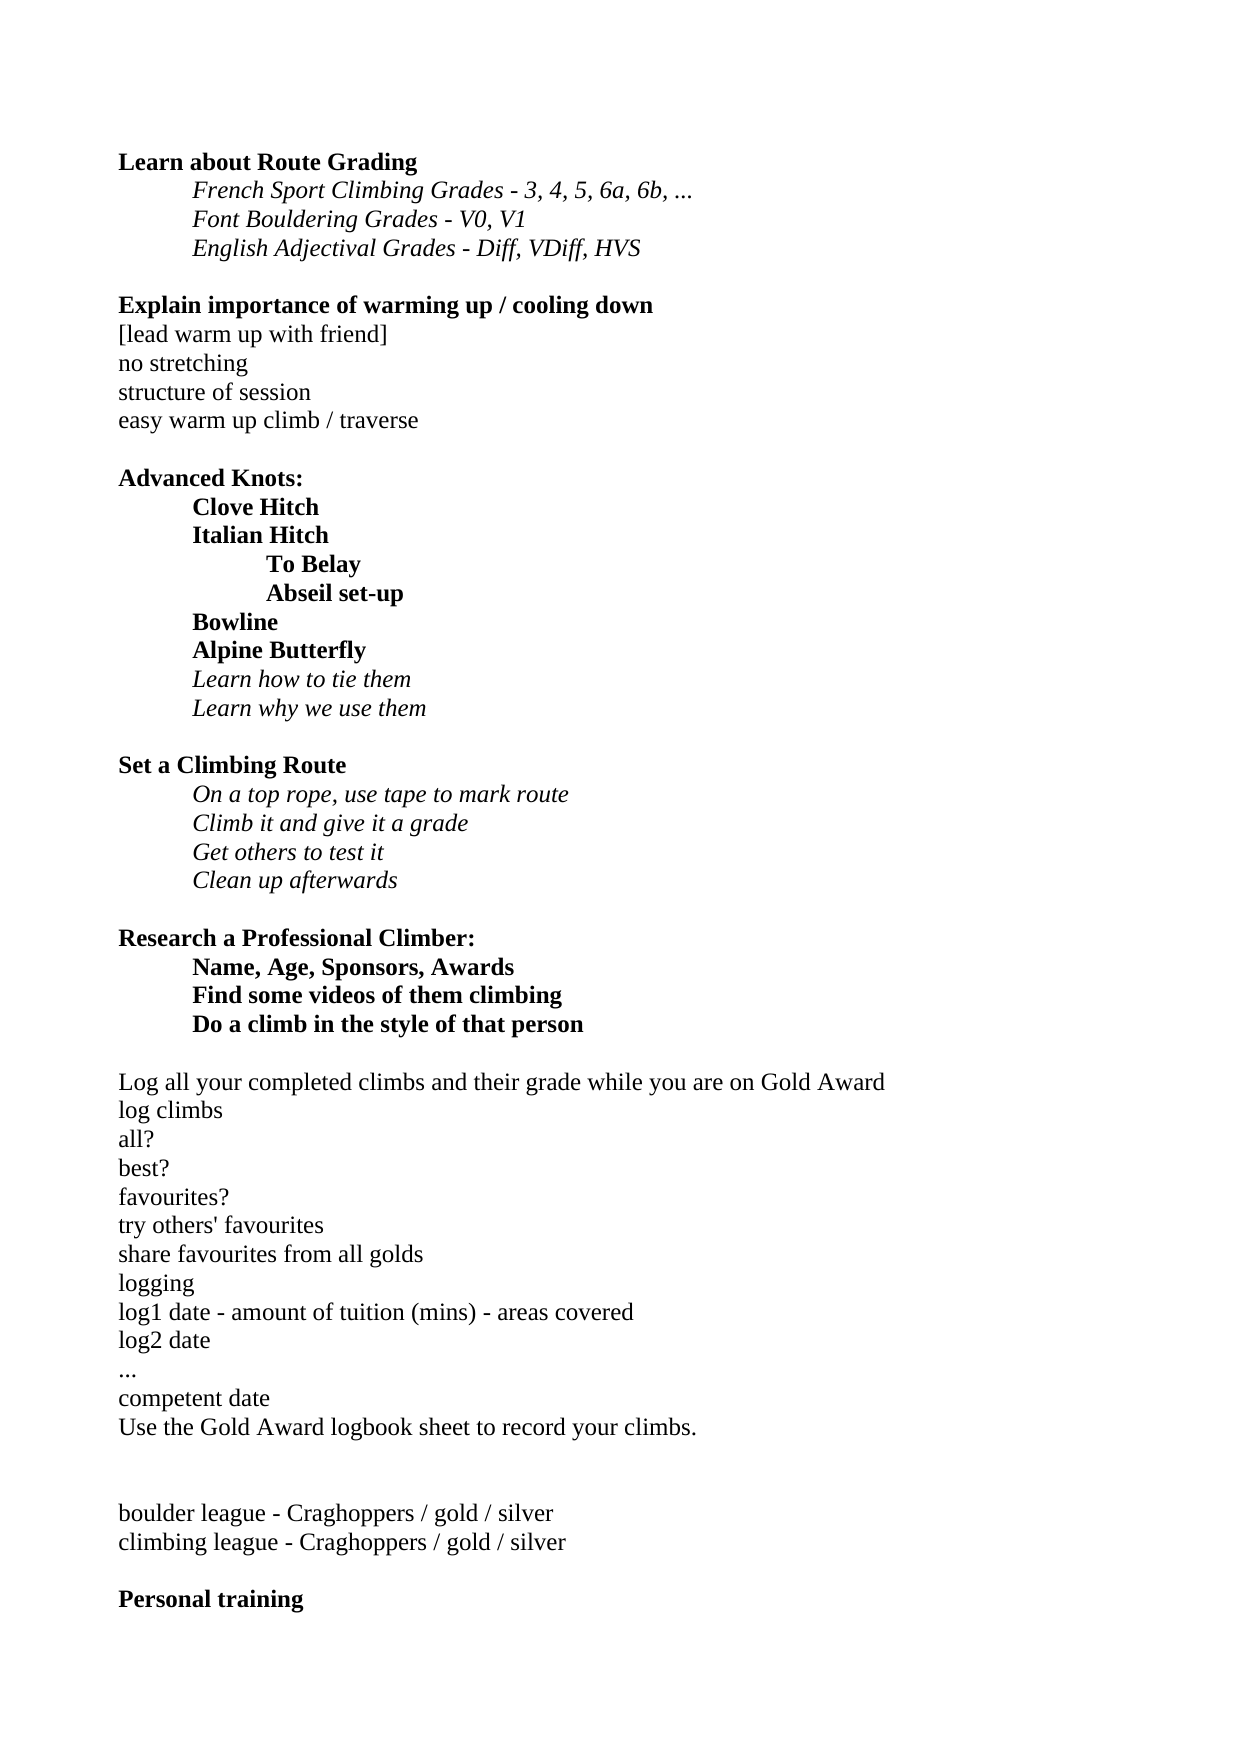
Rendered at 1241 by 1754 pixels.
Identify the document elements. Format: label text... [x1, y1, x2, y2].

text Log all your completed climbs and their grade while you are on Gold Award [118, 1067, 1122, 1096]
text To Belay [266, 549, 1122, 578]
text no stretching [118, 348, 1122, 377]
text try others' favourites [118, 1211, 1122, 1239]
text Abseil set-up [266, 578, 1122, 607]
text Italian Hitch [192, 521, 1122, 549]
text logging [118, 1268, 1122, 1297]
text Explain importance of warming up / cooling down [118, 291, 1122, 319]
text Find some videos of them climbing [192, 981, 1122, 1009]
text Name, Age, Sponsors, Awards [192, 952, 1122, 981]
text competent date [118, 1383, 1122, 1412]
text easy warm up climb / traverse [118, 406, 1122, 434]
text On a top rope, use tape to mark route [192, 779, 1122, 808]
text all? [118, 1124, 1122, 1153]
text Clove Hitch [192, 492, 1122, 521]
text Learn how to tie them [192, 664, 1122, 693]
text Research a Professional Climber: [118, 923, 1122, 952]
text Do a climb in the style of that person [192, 1009, 1122, 1038]
text log2 date [118, 1326, 1122, 1354]
text ... [118, 1354, 1122, 1383]
text Set a Climbing Route [118, 751, 1122, 779]
text Use the Gold Award logbook sheet to record your climbs. [118, 1412, 1122, 1441]
text Personal training [118, 1584, 1122, 1613]
text Learn why we use them [192, 693, 1122, 722]
text Bowline [192, 607, 1122, 636]
text climbing league - Craghoppers / gold / silver [118, 1527, 1122, 1556]
text [lead warm up with friend] [118, 319, 1122, 348]
text Clean up afterwards [192, 866, 1122, 894]
text share favourites from all golds [118, 1239, 1122, 1268]
text best? [118, 1153, 1122, 1182]
text Font Bouldering Grades - V0, V1 [192, 204, 1122, 233]
text log1 date - amount of tuition (mins) - areas covered [118, 1297, 1122, 1326]
text Learn about Route Grading [118, 147, 1122, 176]
text Climb it and give it a grade [192, 808, 1122, 837]
text boulder league - Craghoppers / gold / silver [118, 1498, 1122, 1527]
text English Adjectival Grades - Diff, VDiff, HVS [192, 233, 1122, 262]
text French Sport Climbing Grades - 3, 4, 5, 6a, 6b, ... [192, 176, 1122, 204]
text favourites? [118, 1182, 1122, 1211]
text Alpine Butterfly [192, 636, 1122, 664]
text log climbs [118, 1096, 1122, 1124]
text Advanced Knots: [118, 463, 1122, 492]
text Get others to test it [192, 837, 1122, 866]
text structure of session [118, 377, 1122, 406]
